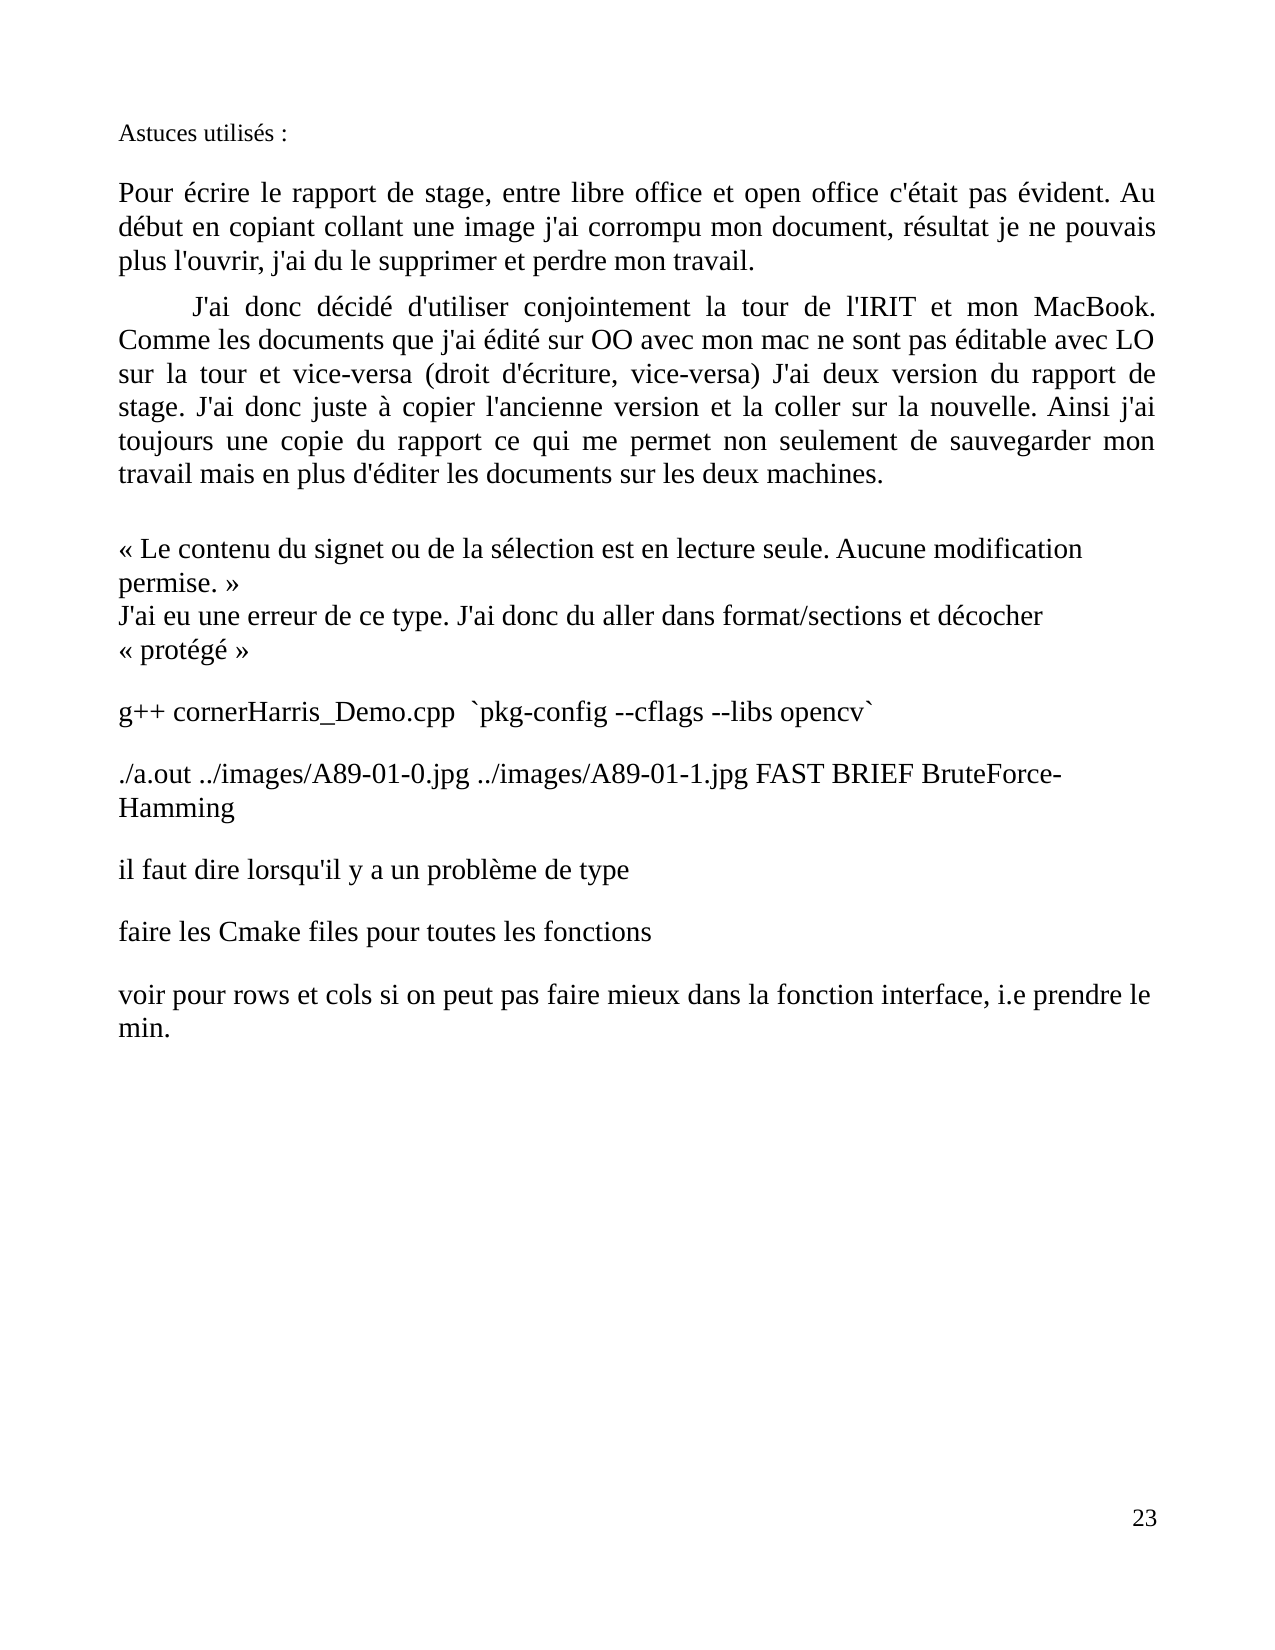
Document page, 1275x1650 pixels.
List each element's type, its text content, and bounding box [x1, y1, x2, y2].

text faire les Cmake files pour toutes les fonctions [118, 914, 1157, 948]
text voir pour rows et cols si on peut pas faire mieux dans la fonction interface, i.e prendre le min. [118, 977, 1157, 1044]
text J'ai donc décidé d'utiliser conjointement la tour de l'IRIT et mon MacBook. Comme les documents que j'ai édité sur OO avec mon mac ne sont pas éditable avec LO sur la tour et vice-versa (droit d'écriture, vice-versa) J'ai deux version du rapport de stage. J'ai donc juste à copier l'ancienne version et la coller sur la nouvelle. Ainsi j'ai toujours une copie du rapport ce qui me permet non seulement de sauvegarder mon travail mais en plus d'éditer les documents sur les deux machines. [118, 289, 1157, 490]
text g++ cornerHarris_Demo.cpp `pkg-config --cflags --libs opencv` [118, 694, 1157, 728]
text « Le contenu du signet ou de la sélection est en lecture seule. Aucune modification permise. » [118, 531, 1157, 598]
text ./a.out ../images/A89-01-0.jpg ../images/A89-01-1.jpg FAST BRIEF BruteForce-Hamming [118, 756, 1157, 823]
text Astuces utilisés : [118, 118, 1157, 147]
text J'ai eu une erreur de ce type. J'ai donc du aller dans format/sections et décocher « protégé » [118, 598, 1157, 665]
text il faut dire lorsqu'il y a un problème de type [118, 852, 1157, 886]
text Pour écrire le rapport de stage, entre libre office et open office c'était pas évident. Au début en copiant collant une image j'ai corrompu mon document, résultat je ne pouvais plus l'ouvrir, j'ai du le supprimer et perdre mon travail. [118, 176, 1157, 276]
